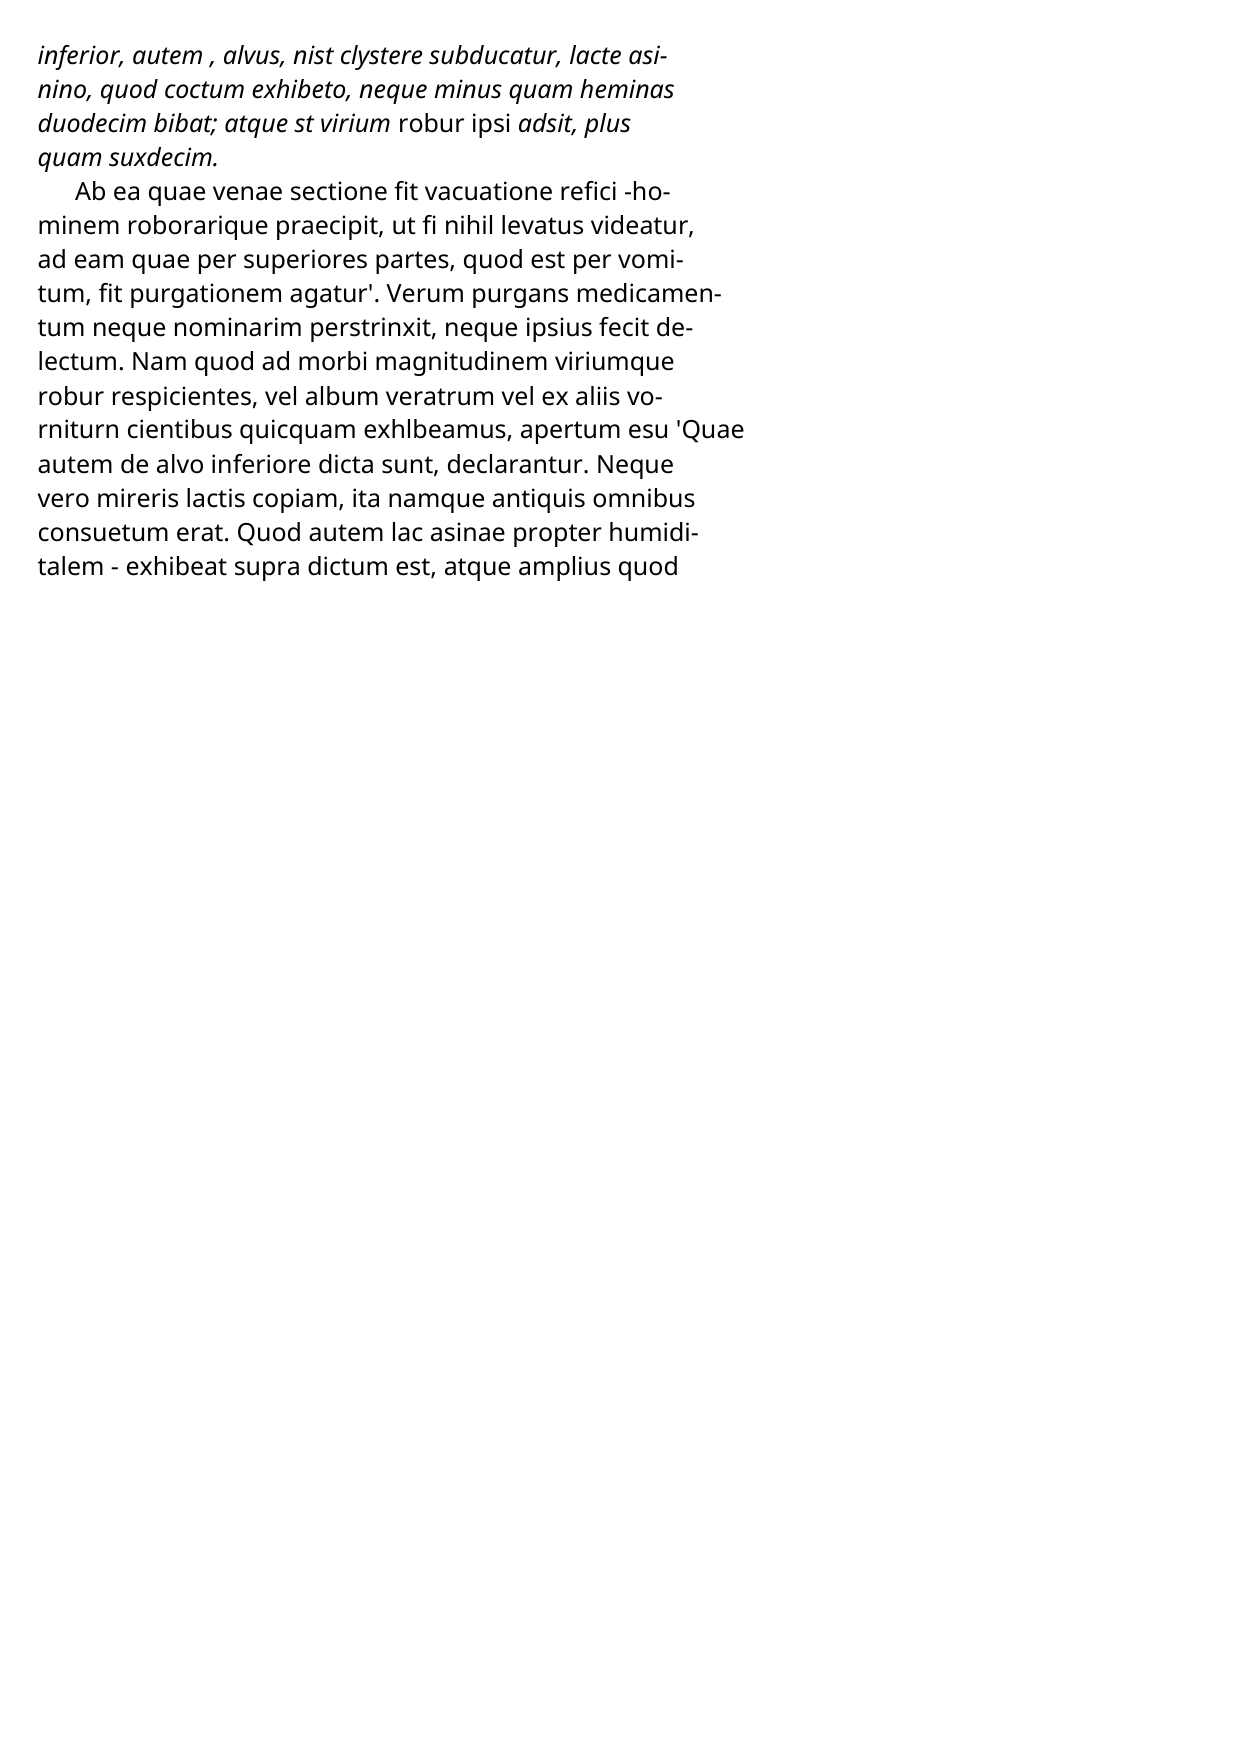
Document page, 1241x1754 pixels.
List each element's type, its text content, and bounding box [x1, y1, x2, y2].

text inferior, autem , alvus, nist clystere subducatur, lacte asi- nino, quod coctum exhibeto, neque minus quam heminas duodecim bibat; atque st virium robur ipsi adsit, plus quam suxdecim. [37, 37, 1203, 174]
text Ab ea quae venae sectione fit vacuatione refici -ho- minem roborarique praecipit, ut fi nihil levatus videatur, ad eam quae per superiores partes, quod est per vomi- tum, fit purgationem agatur'. Verum purgans medicamen- tum neque nominarim perstrinxit, neque ipsius fecit de- lectum. Nam quod ad morbi magnitudinem viriumque robur respicientes, vel album veratrum vel ex aliis vo- rniturn cientibus quicquam exhlbeamus, apertum esu 'Quae autem de alvo inferiore dicta sunt, declarantur. Neque vero mireris lactis copiam, ita namque antiquis omnibus consuetum erat. Quod autem lac asinae propter humidi- talem - exhibeat supra dictum est, atque amplius quod [37, 174, 1203, 582]
